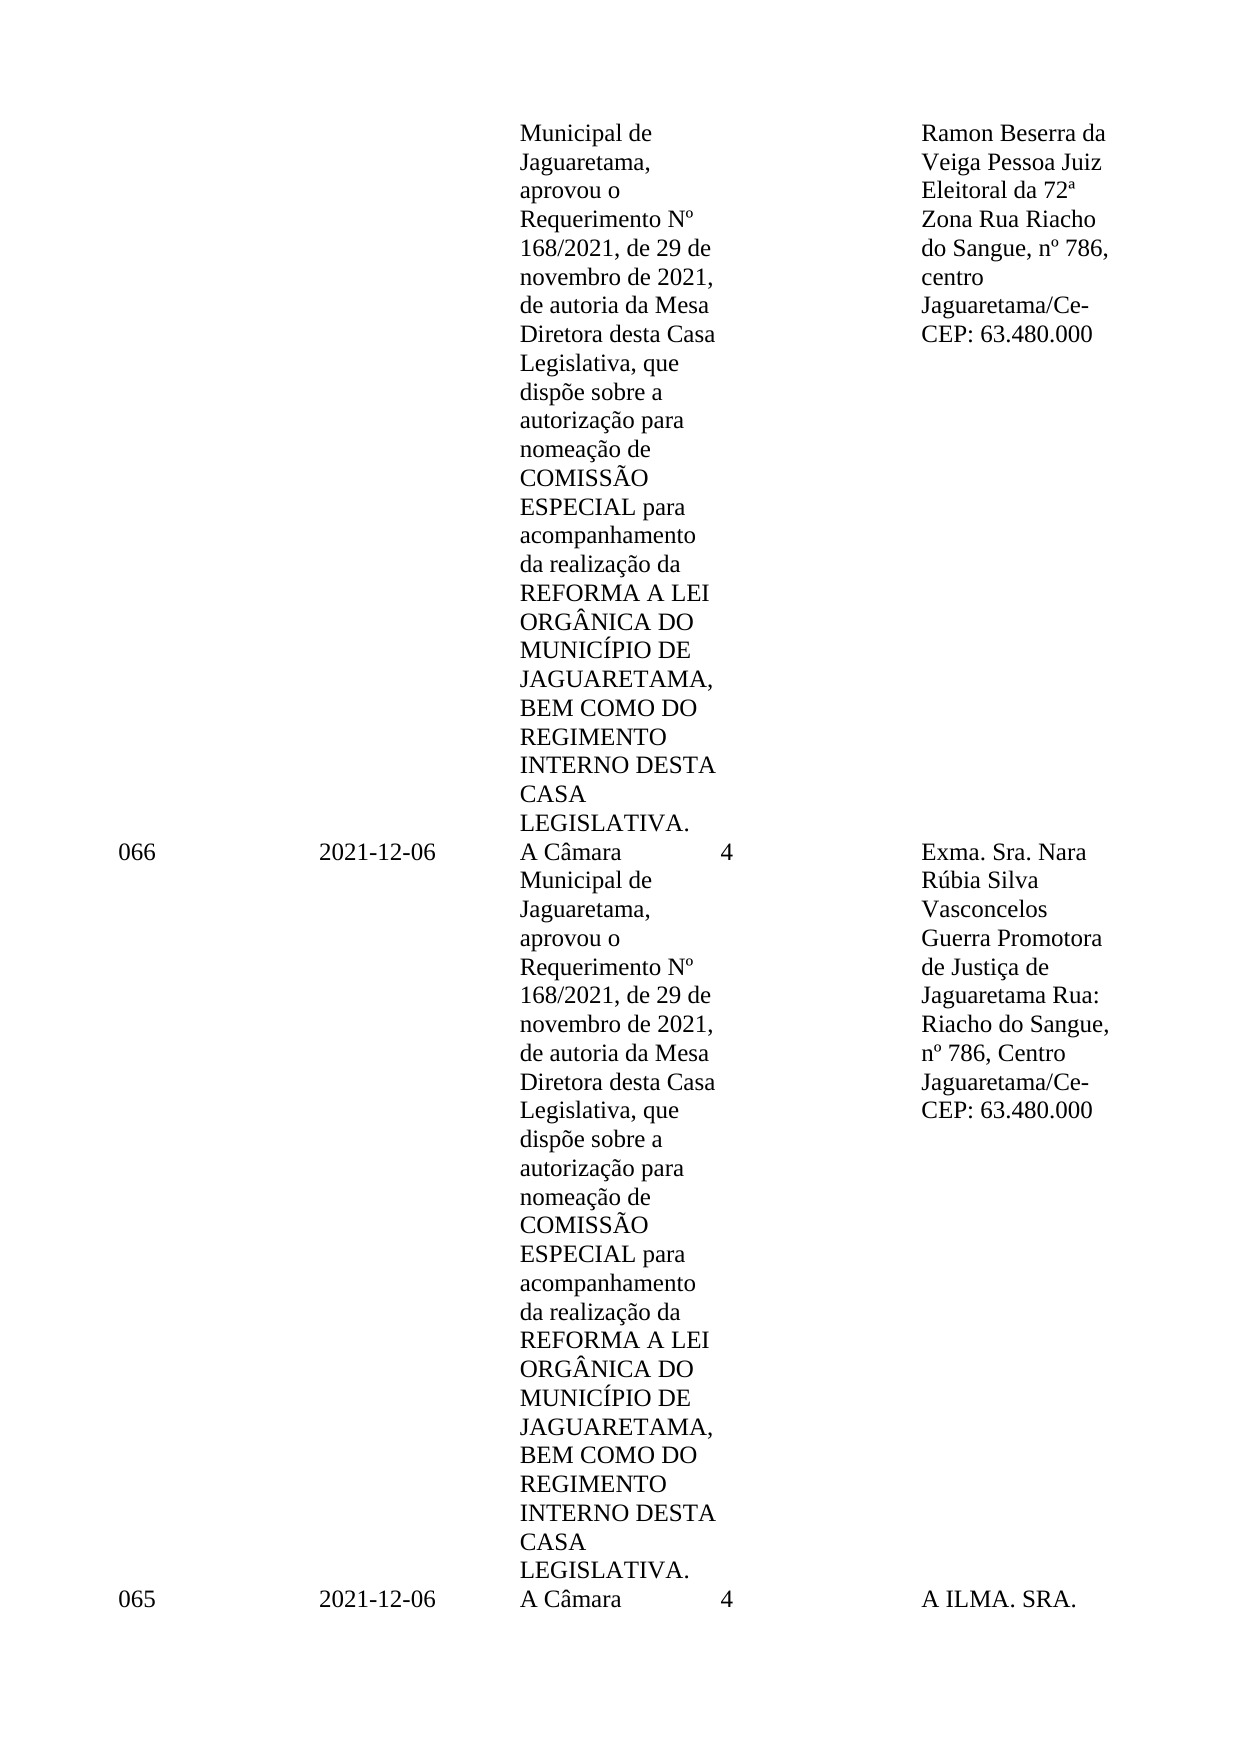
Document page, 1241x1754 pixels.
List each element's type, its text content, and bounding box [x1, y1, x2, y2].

table_cell [118, 118, 319, 837]
table_cell Exma. Sra. Nara Rúbia Silva Vasconcelos Guerra Promotora de Justiça de Jaguaretama Rua: Riacho do Sangue, nº 786, Centro Jaguaretama/Ce-CEP: 63.480.000 [921, 837, 1122, 1584]
table_cell Ramon Beserra da Veiga Pessoa Juiz Eleitoral da 72ª Zona Rua Riacho do Sangue, nº 786, centro Jaguaretama/Ce- CEP: 63.480.000 [921, 118, 1122, 837]
table_cell 2021-12-06 [319, 837, 519, 1584]
table_cell A Câmara Municipal de Jaguaretama, aprovou o Requerimento Nº 168/2021, de 29 de novembro de 2021, de autoria da Mesa Diretora desta Casa Legislativa, que dispõe sobre a autorização para nomeação de COMISSÃO ESPECIAL para acompanhamento da realização da REFORMA A LEI ORGÂNICA DO MUNICÍPIO DE JAGUARETAMA, BEM COMO DO REGIMENTO INTERNO DESTA CASA LEGISLATIVA. [520, 837, 720, 1584]
table_cell 065 [118, 1584, 319, 1613]
table_cell [319, 118, 519, 837]
table_cell 2021-12-06 [319, 1584, 519, 1613]
table_cell Municipal de Jaguaretama, aprovou o Requerimento Nº 168/2021, de 29 de novembro de 2021, de autoria da Mesa Diretora desta Casa Legislativa, que dispõe sobre a autorização para nomeação de COMISSÃO ESPECIAL para acompanhamento da realização da REFORMA A LEI ORGÂNICA DO MUNICÍPIO DE JAGUARETAMA, BEM COMO DO REGIMENTO INTERNO DESTA CASA LEGISLATIVA. [520, 118, 720, 837]
table_cell 066 [118, 837, 319, 1584]
table_cell 4 [720, 1584, 921, 1613]
table_cell [720, 118, 921, 837]
table_cell A ILMA. SRA. [921, 1584, 1122, 1613]
table_cell 4 [720, 837, 921, 1584]
table_cell A Câmara [520, 1584, 720, 1613]
